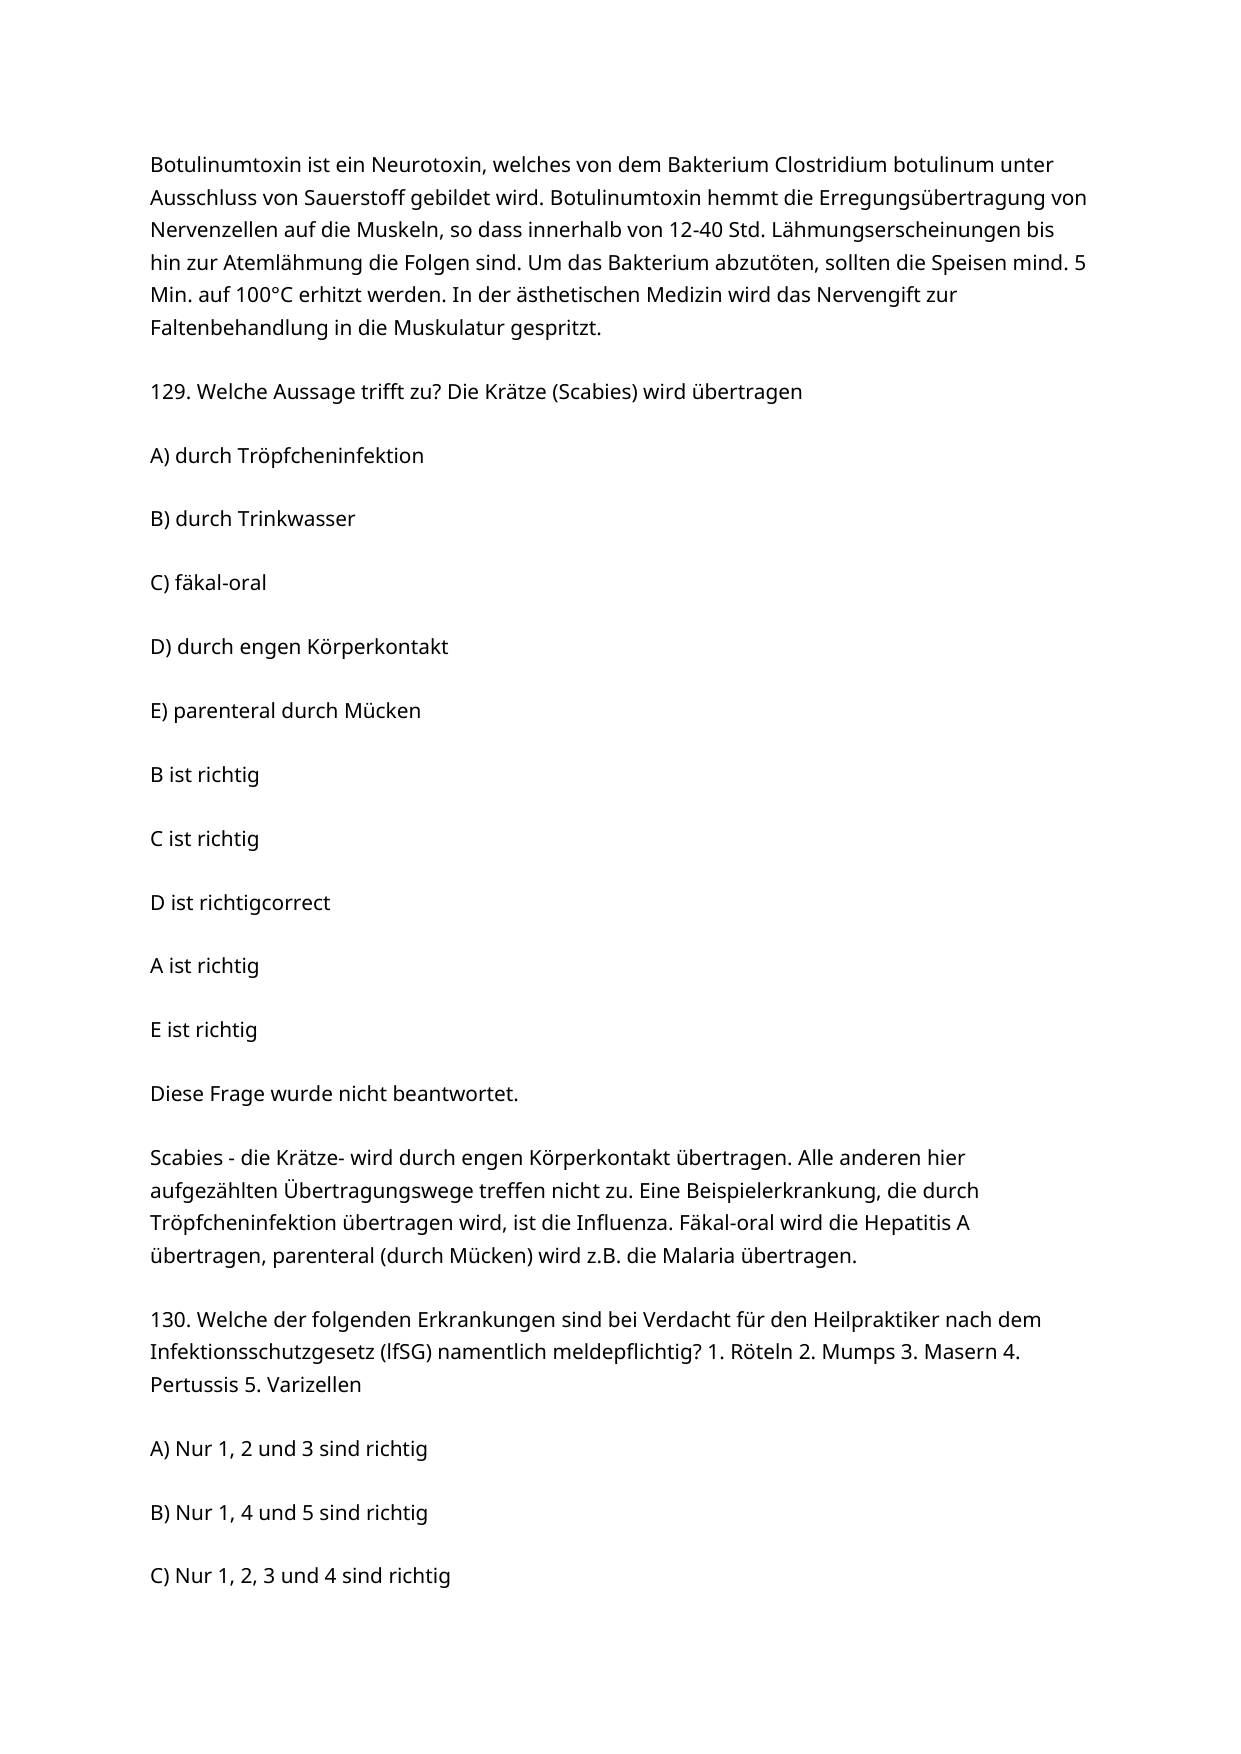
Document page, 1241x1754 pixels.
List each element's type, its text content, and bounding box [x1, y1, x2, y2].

text A ist richtig [150, 952, 1090, 980]
text B) Nur 1, 4 und 5 sind richtig [150, 1498, 1090, 1526]
text B) durch Trinkwasser [150, 504, 1090, 533]
text C ist richtig [150, 824, 1090, 852]
text A) durch Tröpfcheninfektion [150, 441, 1090, 469]
text B ist richtig [150, 760, 1090, 788]
text E ist richtig [150, 1015, 1090, 1044]
text Botulinumtoxin ist ein Neurotoxin, welches von dem Bakterium Clostridium botulinum unter Ausschluss von Sauerstoff gebildet wird. Botulinumtoxin hemmt die Erregungsübertragung von Nervenzellen auf die Muskeln, so dass innerhalb von 12-40 Std. Lähmungserscheinungen bis hin zur Atemlähmung die Folgen sind. Um das Bakterium abzutöten, sollten die Speisen mind. 5 Min. auf 100°C erhitzt werden. In der ästhetischen Medizin wird das Nervengift zur Faltenbehandlung in die Muskulatur gespritzt. [150, 150, 1090, 341]
text Scabies - die Krätze- wird durch engen Körperkontakt übertragen. Alle anderen hier aufgezählten Übertragungswege treffen nicht zu. Eine Beispielerkrankung, die durch Tröpfcheninfektion übertragen wird, ist die Influenza. Fäkal-oral wird die Hepatitis A übertragen, parenteral (durch Mücken) wird z.B. die Malaria übertragen. [150, 1143, 1090, 1269]
text C) fäkal-oral [150, 568, 1090, 597]
text C) Nur 1, 2, 3 und 4 sind richtig [150, 1562, 1090, 1590]
text A) Nur 1, 2 und 3 sind richtig [150, 1434, 1090, 1462]
text D) durch engen Körperkontakt [150, 632, 1090, 661]
text D ist richtigcorrect [150, 888, 1090, 916]
text 130. Welche der folgenden Erkrankungen sind bei Verdacht für den Heilpraktiker nach dem Infektionsschutzgesetz (lfSG) namentlich meldepflichtig? 1. Röteln 2. Mumps 3. Masern 4. Pertussis 5. Varizellen [150, 1305, 1090, 1398]
text Diese Frage wurde nicht beantwortet. [150, 1079, 1090, 1108]
text E) parenteral durch Mücken [150, 696, 1090, 724]
text 129. Welche Aussage trifft zu? Die Krätze (Scabies) wird übertragen [150, 377, 1090, 405]
